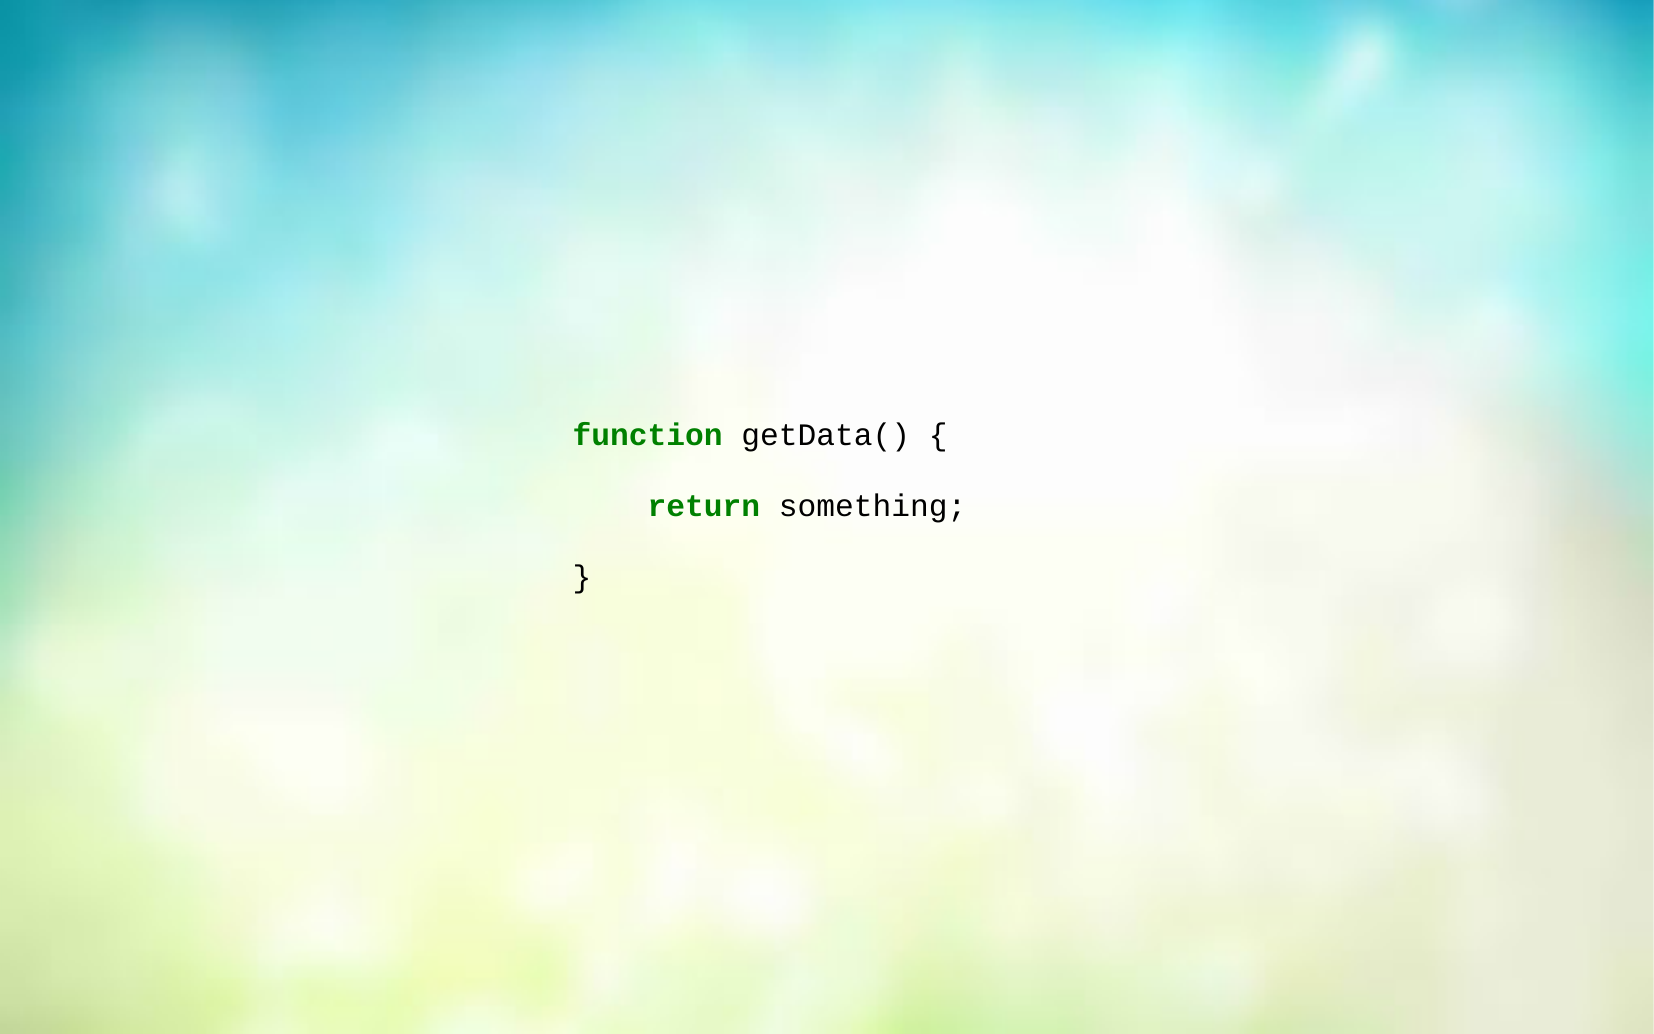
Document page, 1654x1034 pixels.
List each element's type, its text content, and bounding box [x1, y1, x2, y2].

text_box function getData() { return something; } [558, 412, 1096, 621]
picture [0, 0, 1654, 1034]
